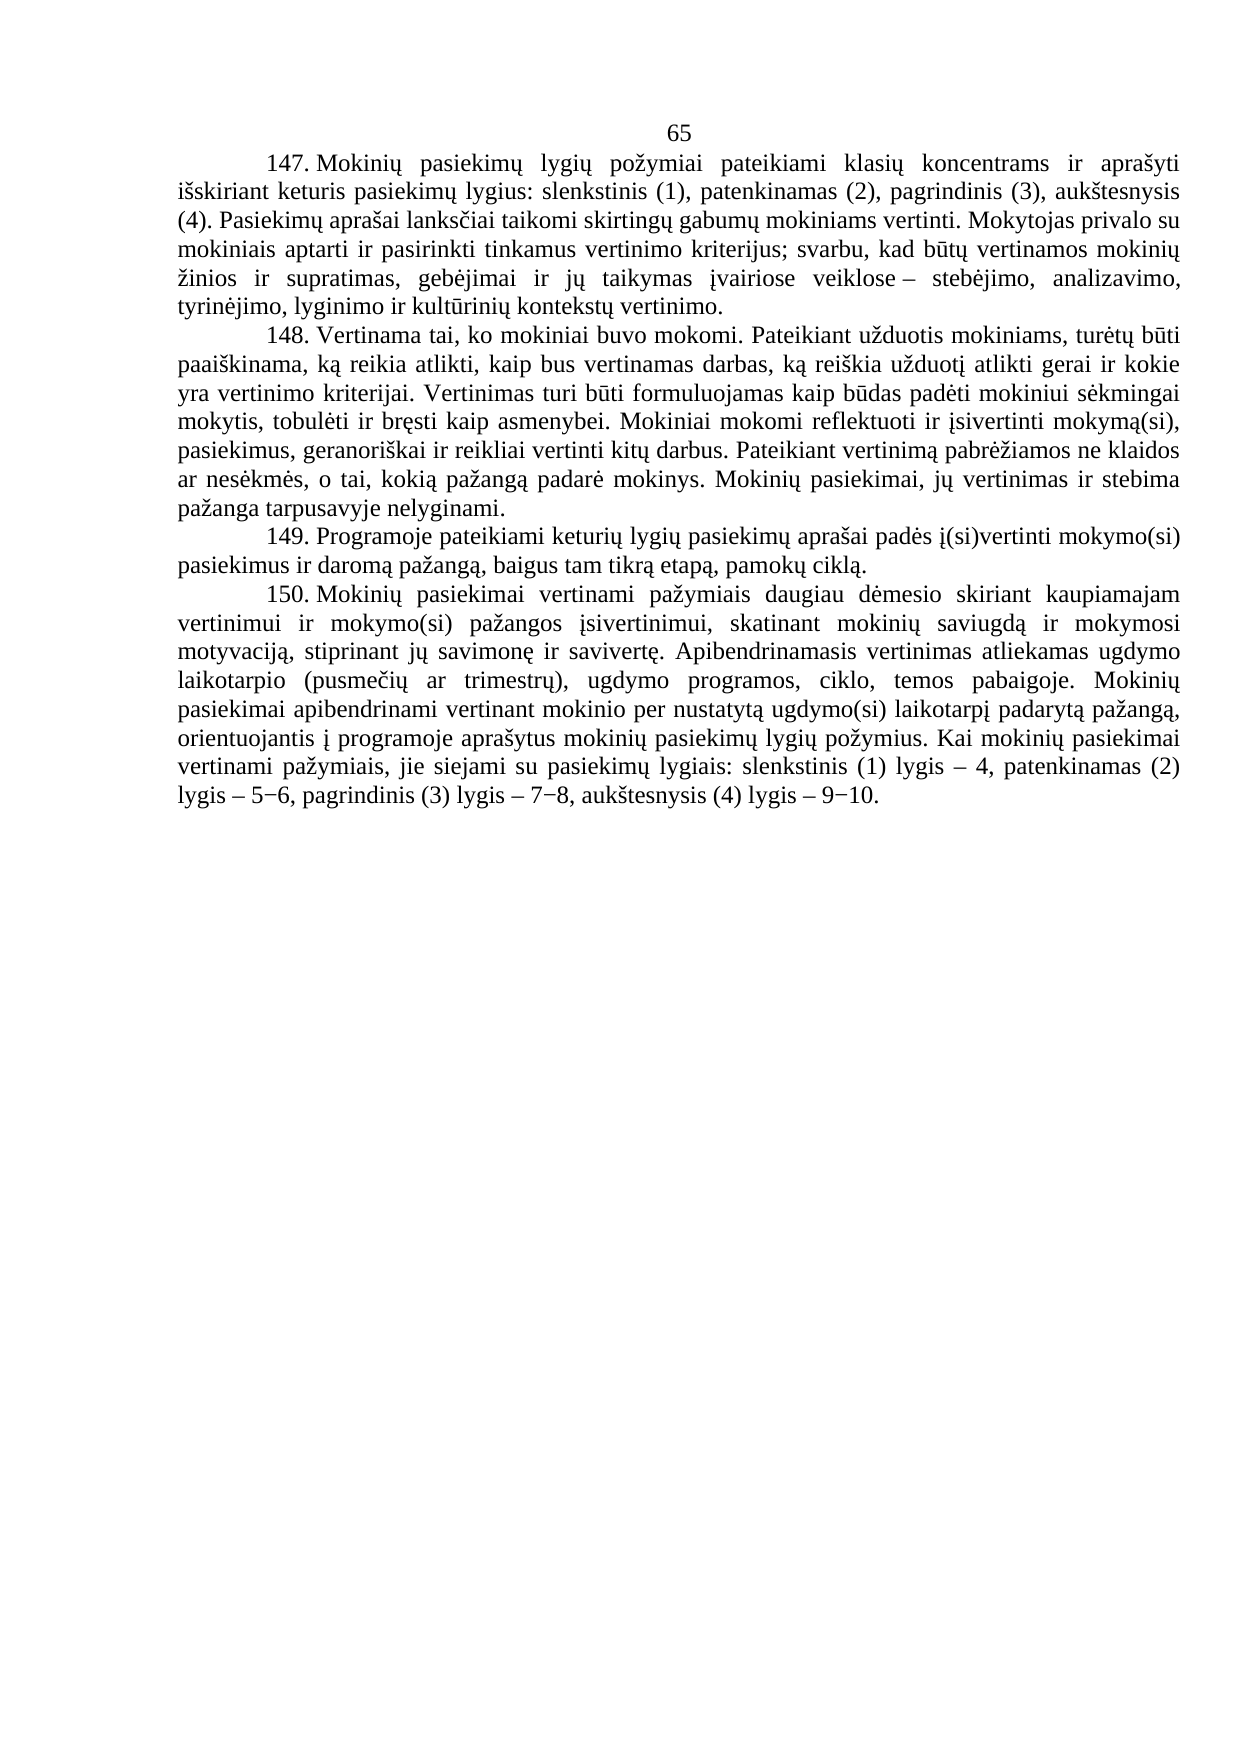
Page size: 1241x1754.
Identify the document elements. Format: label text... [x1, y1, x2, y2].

text 147. Mokinių pasiekimų lygių požymiai pateikiami klasių koncentrams ir aprašyti išskiriant keturis pasiekimų lygius: slenkstinis (1), patenkinamas (2), pagrindinis (3), aukštesnysis (4). Pasiekimų aprašai lanksčiai taikomi skirtingų gabumų mokiniams vertinti. Mokytojas privalo su mokiniais aptarti ir pasirinkti tinkamus vertinimo kriterijus; svarbu, kad būtų vertinamos mokinių žinios ir supratimas, gebėjimai ir jų taikymas įvairiose veiklose – stebėjimo, analizavimo, tyrinėjimo, lyginimo ir kultūrinių kontekstų vertinimo. [177, 148, 1181, 320]
text 150. Mokinių pasiekimai vertinami pažymiais daugiau dėmesio skiriant kaupiamajam vertinimui ir mokymo(si) pažangos įsivertinimui, skatinant mokinių saviugdą ir mokymosi motyvaciją, stiprinant jų savimonę ir savivertę. Apibendrinamasis vertinimas atliekamas ugdymo laikotarpio (pusmečių ar trimestrų), ugdymo programos, ciklo, temos pabaigoje. Mokinių pasiekimai apibendrinami vertinant mokinio per nustatytą ugdymo(si) laikotarpį padarytą pažangą, orientuojantis į programoje aprašytus mokinių pasiekimų lygių požymius. Kai mokinių pasiekimai vertinami pažymiais, jie siejami su pasiekimų lygiais: slenkstinis (1) lygis – 4, patenkinamas (2) lygis – 5−6, pagrindinis (3) lygis – 7−8, aukštesnysis (4) lygis – 9−10. [177, 579, 1181, 809]
text 149. Programoje pateikiami keturių lygių pasiekimų aprašai padės į(si)vertinti mokymo(si) pasiekimus ir daromą pažangą, baigus tam tikrą etapą, pamokų ciklą. [177, 521, 1181, 579]
text 148. Vertinama tai, ko mokiniai buvo mokomi. Pateikiant užduotis mokiniams, turėtų būti paaiškinama, ką reikia atlikti, kaip bus vertinamas darbas, ką reiškia užduotį atlikti gerai ir kokie yra vertinimo kriterijai. Vertinimas turi būti formuluojamas kaip būdas padėti mokiniui sėkmingai mokytis, tobulėti ir bręsti kaip asmenybei. Mokiniai mokomi reflektuoti ir įsivertinti mokymą(si), pasiekimus, geranoriškai ir reikliai vertinti kitų darbus. Pateikiant vertinimą pabrėžiamos ne klaidos ar nesėkmės, o tai, kokią pažangą padarė mokinys. Mokinių pasiekimai, jų vertinimas ir stebima pažanga tarpusavyje nelyginami. [177, 320, 1181, 521]
